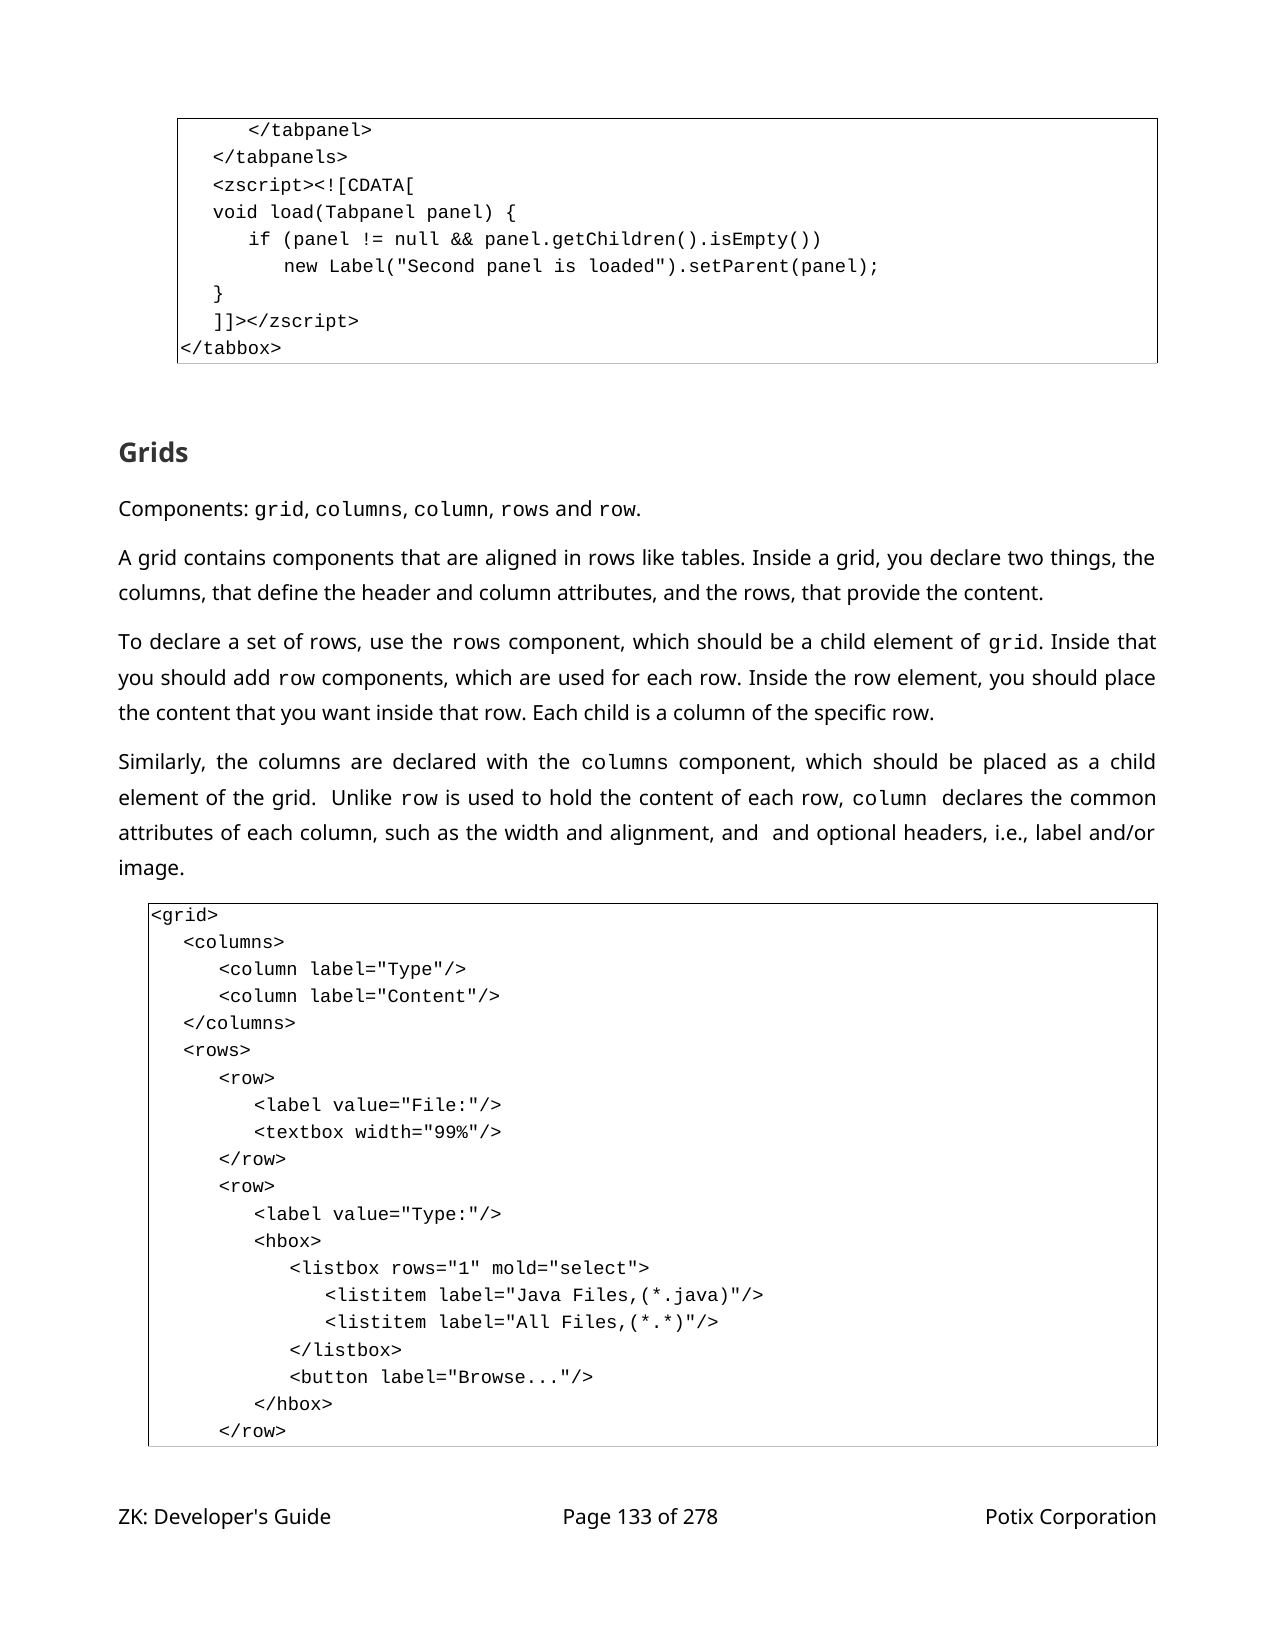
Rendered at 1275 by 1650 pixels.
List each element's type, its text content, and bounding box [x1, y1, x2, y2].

text To declare a set of rows, use the rows component, which should be a child element of grid. Inside that you should add row components, which are used for each row. Inside the row element, you should place the content that you want inside that row. Each child is a column of the specific row. [118, 627, 1157, 727]
text <row> [149, 1174, 1157, 1198]
text <label value="Type:"/> [149, 1201, 1157, 1226]
text </tabpanel> [178, 119, 1157, 142]
text <textbox width="99%"/> [149, 1120, 1157, 1144]
text </row> [149, 1147, 1157, 1171]
text if (panel != null && panel.getChildren().isEmpty()) [178, 227, 1157, 251]
text <zscript><![CDATA[ [178, 172, 1157, 197]
subtitle Grids [118, 434, 1157, 471]
text A grid contains components that are aligned in rows like tables. Inside a grid, you declare two things, the columns, that define the header and column attributes, and the rows, that provide the content. [118, 543, 1157, 607]
text </row> [149, 1419, 1157, 1446]
text <column label="Type"/> [149, 957, 1157, 981]
text void load(Tabpanel panel) { [178, 200, 1157, 224]
text <listbox rows="1" mold="select"> [149, 1256, 1157, 1280]
text new Label("Second panel is loaded").setParent(panel); [178, 254, 1157, 278]
text </hbox> [149, 1392, 1157, 1416]
text <grid> [149, 904, 1157, 927]
text <row> [149, 1066, 1157, 1090]
text <column label="Content"/> [149, 984, 1157, 1008]
text <columns> [149, 929, 1157, 954]
text <listitem label="All Files,(*.*)"/> [149, 1310, 1157, 1334]
text <listitem label="Java Files,(*.java)"/> [149, 1283, 1157, 1307]
text Components: grid, columns, column, rows and row. [118, 494, 1157, 523]
text Similarly, the columns are declared with the columns component, which should be placed as a child element of the grid. Unlike row is used to hold the content of each row, column declares the common attributes of each column, such as the width and alignment, and and optional headers, i.e., label and/or image. [118, 747, 1157, 882]
text </listbox> [149, 1337, 1157, 1362]
text <rows> [149, 1038, 1157, 1063]
text </columns> [149, 1011, 1157, 1035]
text } [178, 281, 1157, 306]
text </tabpanels> [178, 145, 1157, 169]
text <label value="File:"/> [149, 1093, 1157, 1117]
text <hbox> [149, 1229, 1157, 1253]
text </tabbox> [178, 336, 1157, 363]
text ]]></zscript> [178, 308, 1157, 333]
text <button label="Browse..."/> [149, 1364, 1157, 1389]
